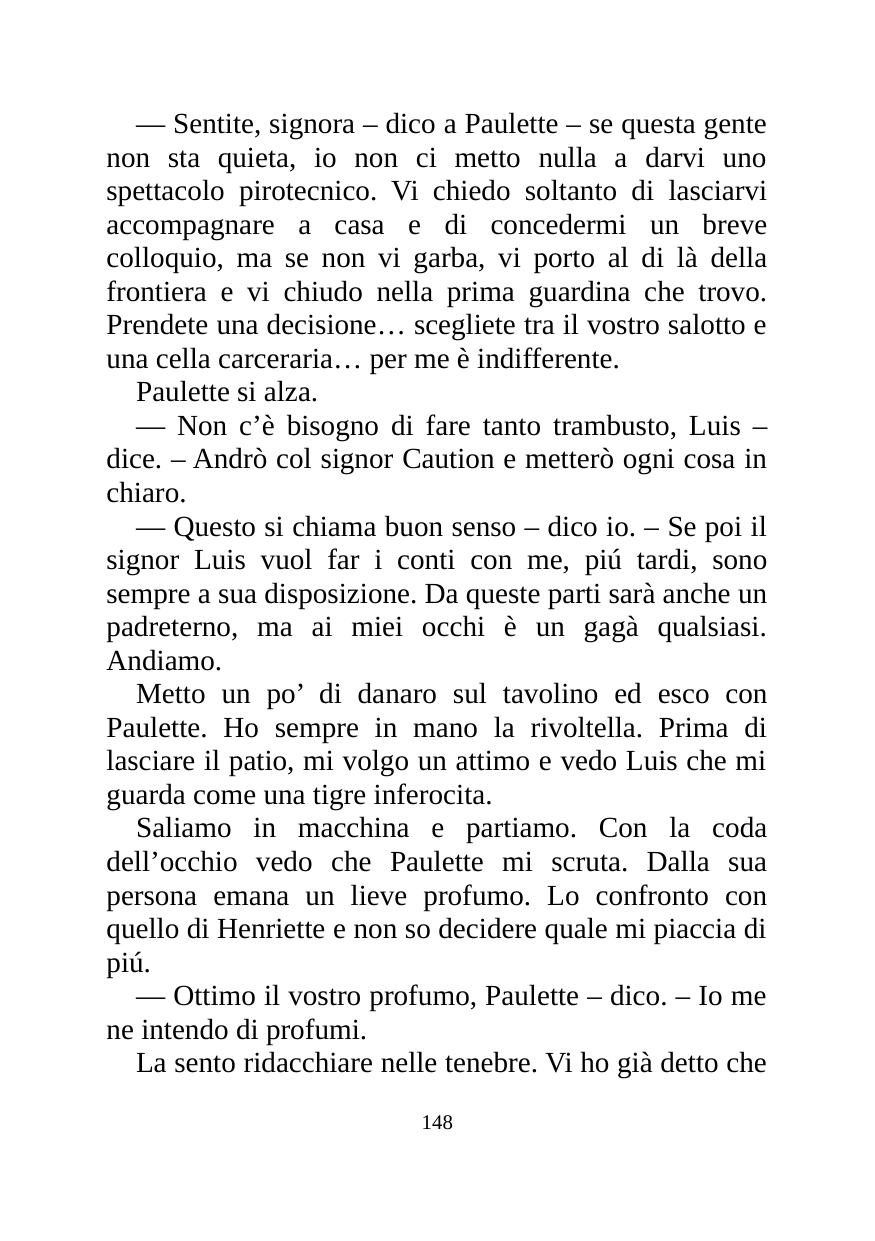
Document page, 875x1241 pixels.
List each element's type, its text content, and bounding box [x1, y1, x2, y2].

text Paulette si alza. [106, 374, 768, 408]
text — Non c’è bisogno di fare tanto trambusto, Luis – dice. – Andrò col signor Caution e metterò ogni cosa in chiaro. [106, 408, 768, 509]
text Saliamo in macchina e partiamo. Con la coda dell’occhio vedo che Paulette mi scruta. Dalla sua persona emana un lieve profumo. Lo confronto con quello di Henriette e non so decidere quale mi piaccia di piú. [106, 811, 768, 978]
text Metto un po’ di danaro sul tavolino ed esco con Paulette. Ho sempre in mano la rivoltella. Prima di lasciare il patio, mi volgo un attimo e vedo Luis che mi guarda come una tigre inferocita. [106, 676, 768, 811]
text La sento ridacchiare nelle tenebre. Vi ho già detto che [106, 1045, 768, 1079]
text — Questo si chiama buon senso – dico io. – Se poi il signor Luis vuol far i conti con me, piú tardi, sono sempre a sua disposizione. Da queste parti sarà anche un padreterno, ma ai miei occhi è un gagà qualsiasi. Andiamo. [106, 509, 768, 676]
text — Sentite, signora – dico a Paulette – se questa gente non sta quieta, io non ci metto nulla a darvi uno spettacolo pirotecnico. Vi chiedo soltanto di lasciarvi accompagnare a casa e di concedermi un breve colloquio, ma se non vi garba, vi porto al di là della frontiera e vi chiudo nella prima guardina che trovo. Prendete una decisione… scegliete tra il vostro salotto e una cella carceraria… per me è indifferente. [106, 106, 768, 374]
text — Ottimo il vostro profumo, Paulette – dico. – Io me ne intendo di profumi. [106, 978, 768, 1045]
